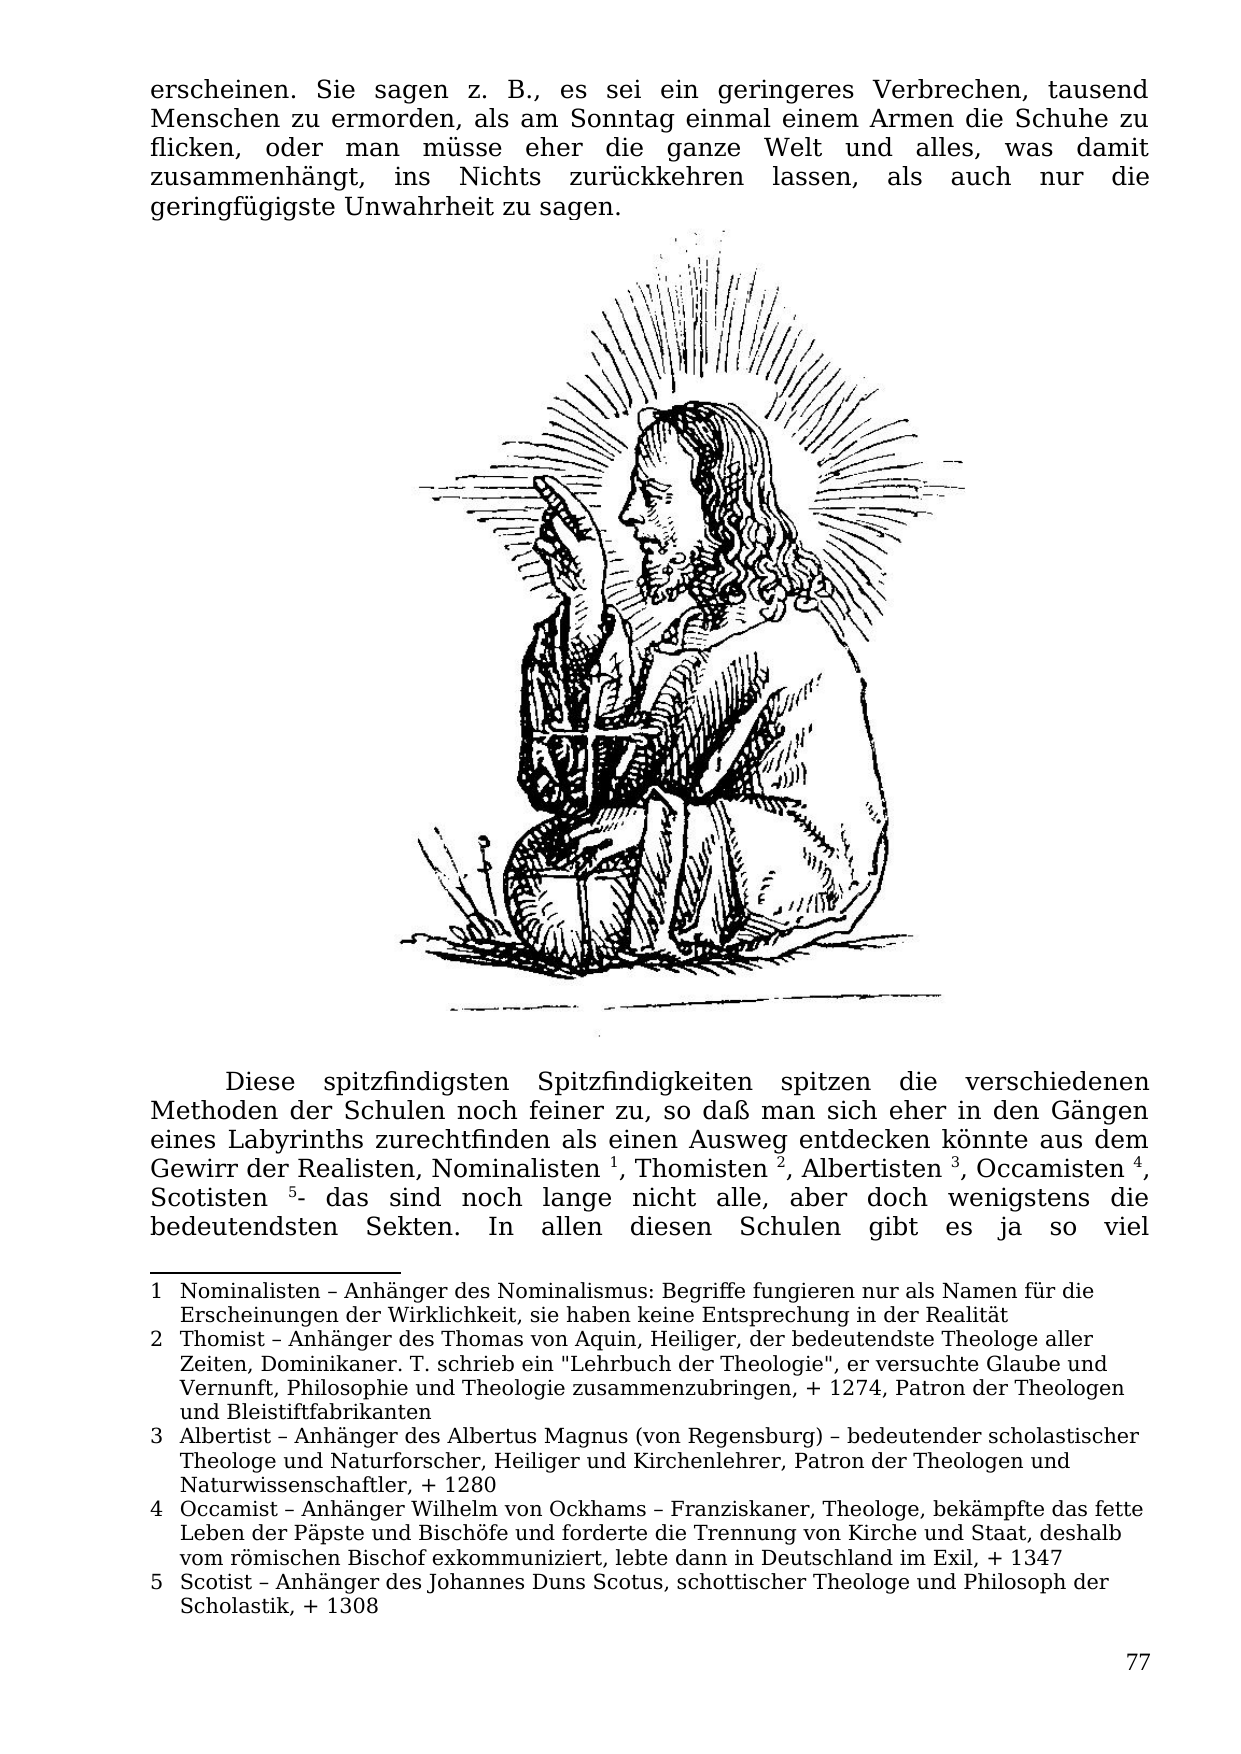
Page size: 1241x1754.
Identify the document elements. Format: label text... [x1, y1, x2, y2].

text Thomist – Anhänger des Thomas von Aquin, Heiliger, der bedeutendste Theologe aller Zeiten, Dominikaner. T. schrieb ein "Lehrbuch der Theologie", er versuchte Glaube und Vernunft, Philosophie und Theologie zusammenzubringen, + 1274, Patron der Theologen und Bleistiftfabrikanten [150, 1327, 1151, 1424]
text erscheinen. Sie sagen z. B., es sei ein geringeres Verbrechen, tausend Menschen zu ermorden, als am Sonntag einmal einem Armen die Schuhe zu flicken, oder man müsse eher die ganze Welt und alles, was damit zusammenhängt, ins Nichts zurückkehren lassen, als auch nur die geringfügigste Unwahrheit zu sagen. [150, 75, 1151, 221]
text Nominalisten – Anhänger des Nominalismus: Begriffe fungieren nur als Namen für die Erscheinungen der Wirklichkeit, sie haben keine Entsprechung in der Realität [150, 1279, 1151, 1327]
text Occamist – Anhänger Wilhelm von Ockhams – Franziskaner, Theologe, bekämpfte das fette Leben der Päpste und Bischöfe und forderte die Trennung von Kirche und Staat, deshalb vom römischen Bischof exkommuniziert, lebte dann in Deutschland im Exil, + 1347 [150, 1497, 1151, 1570]
picture [335, 220, 966, 1043]
text Diese spitzfindigsten Spitzfindigkeiten spitzen die verschiedenen Methoden der Schulen noch feiner zu, so daß man sich eher in den Gängen eines Labyrinths zurechtfinden als einen Ausweg entdecken könnte aus dem Gewirr der Realisten, Nominalisten , Thomisten , Albertisten , Occamisten , Scotisten - das sind noch lange nicht alle, aber doch wenigstens die bedeutendsten Sekten. In allen diesen Schulen gibt es ja so viel [150, 1043, 1151, 1242]
text Albertist – Anhänger des Albertus Magnus (von Regensburg) – bedeutender scholastischer Theologe und Naturforscher, Heiliger und Kirchenlehrer, Patron der Theologen und Naturwissenschaftler, + 1280 [150, 1424, 1151, 1497]
text Scotist – Anhänger des Johannes Duns Scotus, schottischer Theologe und Philosoph der Scholastik, + 1308 [150, 1570, 1151, 1618]
